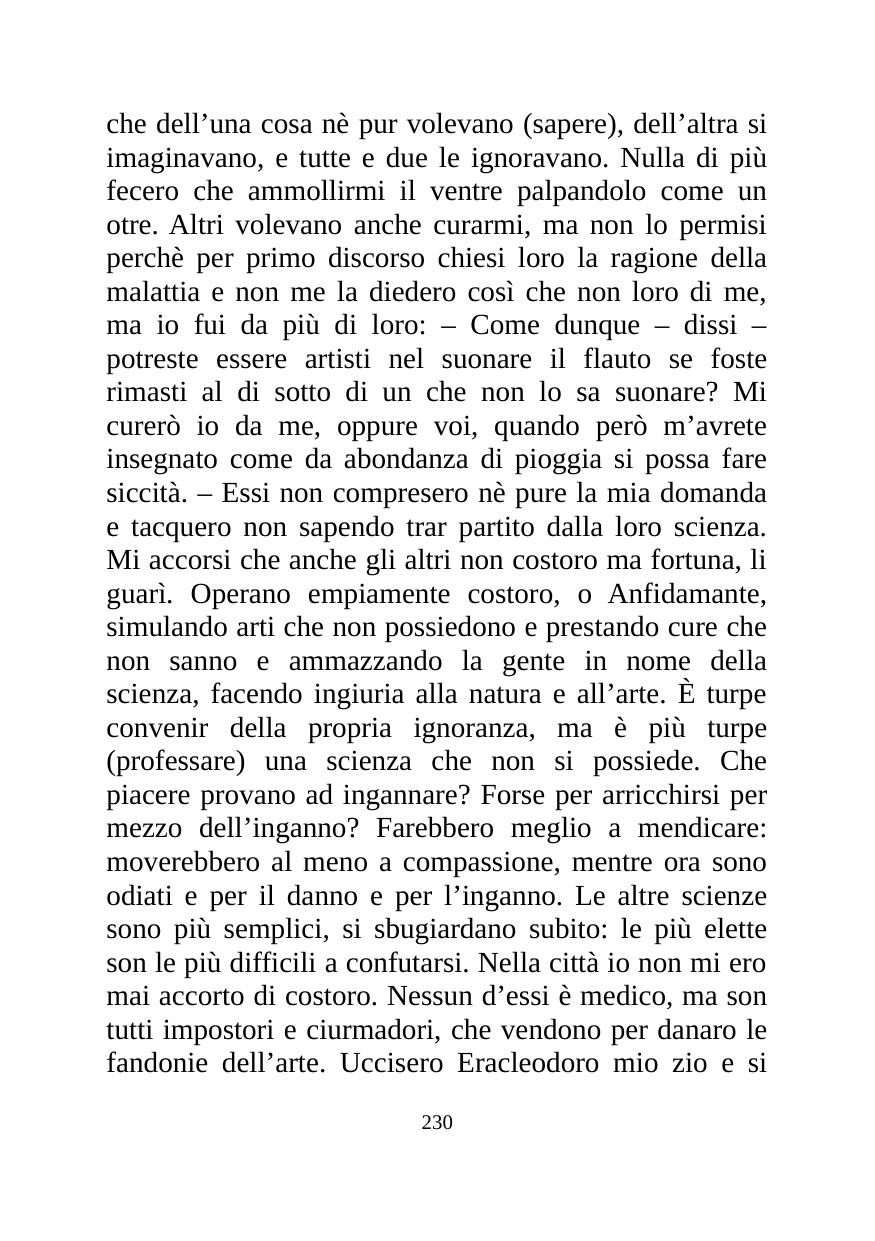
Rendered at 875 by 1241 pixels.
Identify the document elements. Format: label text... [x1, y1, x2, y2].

text che dell’una cosa nè pur volevano (sapere), dell’altra si imaginavano, e tutte e due le ignoravano. Nulla di più fecero che ammollirmi il ventre palpandolo come un otre. Altri volevano anche curarmi, ma non lo permisi perchè per primo discorso chiesi loro la ragione della malattia e non me la diedero così che non loro di me, ma io fui da più di loro: – Come dunque – dissi – potreste essere artisti nel suonare il flauto se foste rimasti al di sotto di un che non lo sa suonare? Mi curerò io da me, oppure voi, quando però m’avrete insegnato come da abondanza di pioggia si possa fare siccità. – Essi non compresero nè pure la mia domanda e tacquero non sapendo trar partito dalla loro scienza. Mi accorsi che anche gli altri non costoro ma fortuna, li guarì. Operano empiamente costoro, o Anfidamante, simulando arti che non possiedono e prestando cure che non sanno e ammazzando la gente in nome della scienza, facendo ingiuria alla natura e all’arte. È turpe convenir della propria ignoranza, ma è più turpe (professare) una scienza che non si possiede. Che piacere provano ad ingannare? Forse per arricchirsi per mezzo dell’inganno? Farebbero meglio a mendicare: moverebbero al meno a compassione, mentre ora sono odiati e per il danno e per l’inganno. Le altre scienze sono più semplici, si sbugiardano subito: le più elette son le più difficili a confutarsi. Nella città io non mi ero mai accorto di costoro. Nessun d’essi è medico, ma son tutti impostori e ciurmadori, che vendono per danaro le fandonie dell’arte. Uccisero Eracleodoro mio zio e si [106, 106, 768, 1079]
